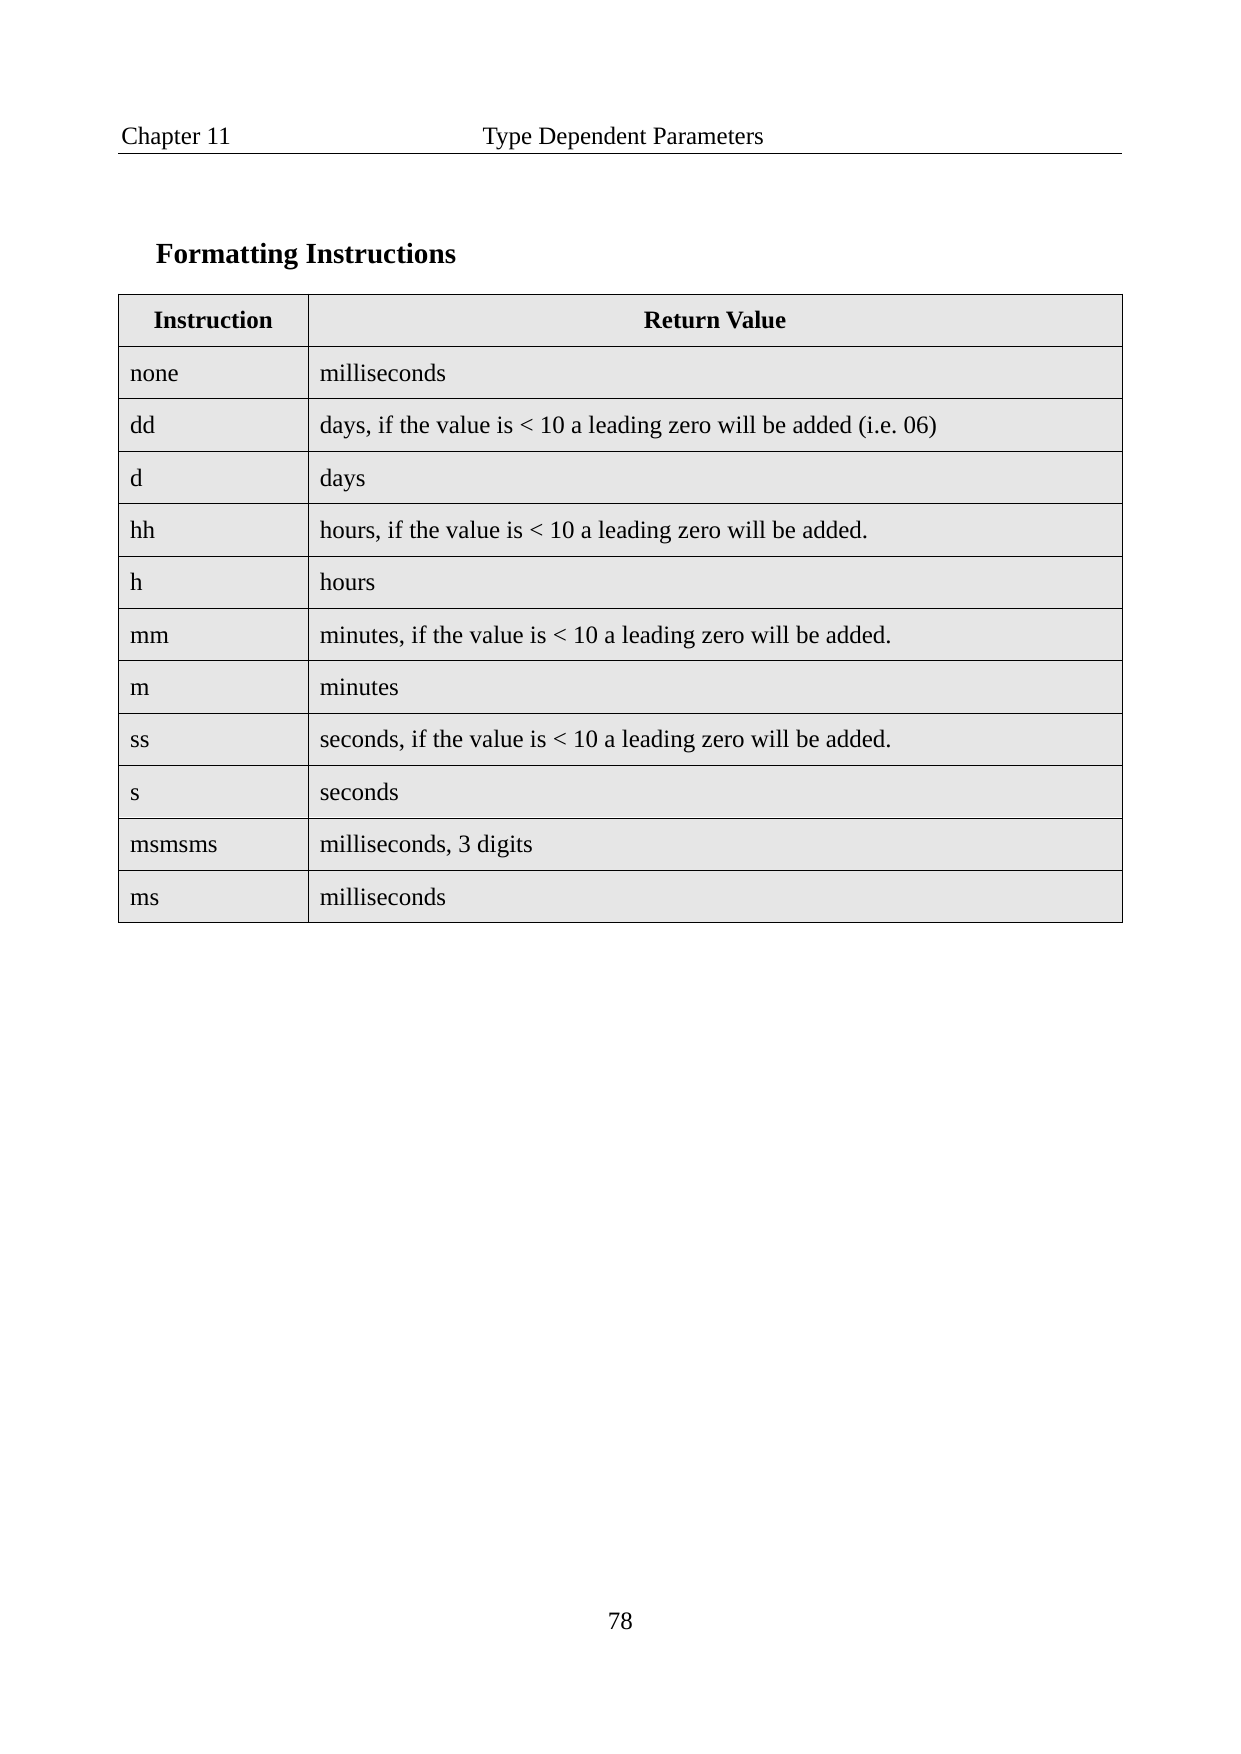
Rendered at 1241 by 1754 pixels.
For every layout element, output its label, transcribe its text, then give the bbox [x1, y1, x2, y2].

table_cell days [309, 452, 1122, 503]
table_cell dd [119, 399, 308, 451]
table_header Return Value [309, 295, 1122, 346]
table_cell hours, if the value is < 10 a leading zero will be added. [309, 504, 1122, 556]
table_cell h [119, 557, 308, 608]
table_cell mm [119, 609, 308, 660]
table_cell none [119, 347, 308, 398]
table_cell days, if the value is < 10 a leading zero will be added (i.e. 06) [309, 399, 1122, 451]
table_cell s [119, 766, 308, 817]
table_header Instruction [119, 295, 308, 346]
table_cell milliseconds, 3 digits [309, 819, 1122, 870]
table_cell minutes, if the value is < 10 a leading zero will be added. [309, 609, 1122, 660]
table_cell msmsms [119, 819, 308, 870]
table_cell milliseconds [309, 347, 1122, 398]
subtitle Formatting Instructions [156, 236, 1122, 269]
table_cell ms [119, 871, 308, 922]
table_cell seconds [309, 766, 1122, 817]
table_cell hours [309, 557, 1122, 608]
table_cell seconds, if the value is < 10 a leading zero will be added. [309, 714, 1122, 765]
table_cell milliseconds [309, 871, 1122, 922]
table_cell ss [119, 714, 308, 765]
table_cell minutes [309, 661, 1122, 713]
table_cell m [119, 661, 308, 713]
table_cell d [119, 452, 308, 503]
table_cell hh [119, 504, 308, 556]
